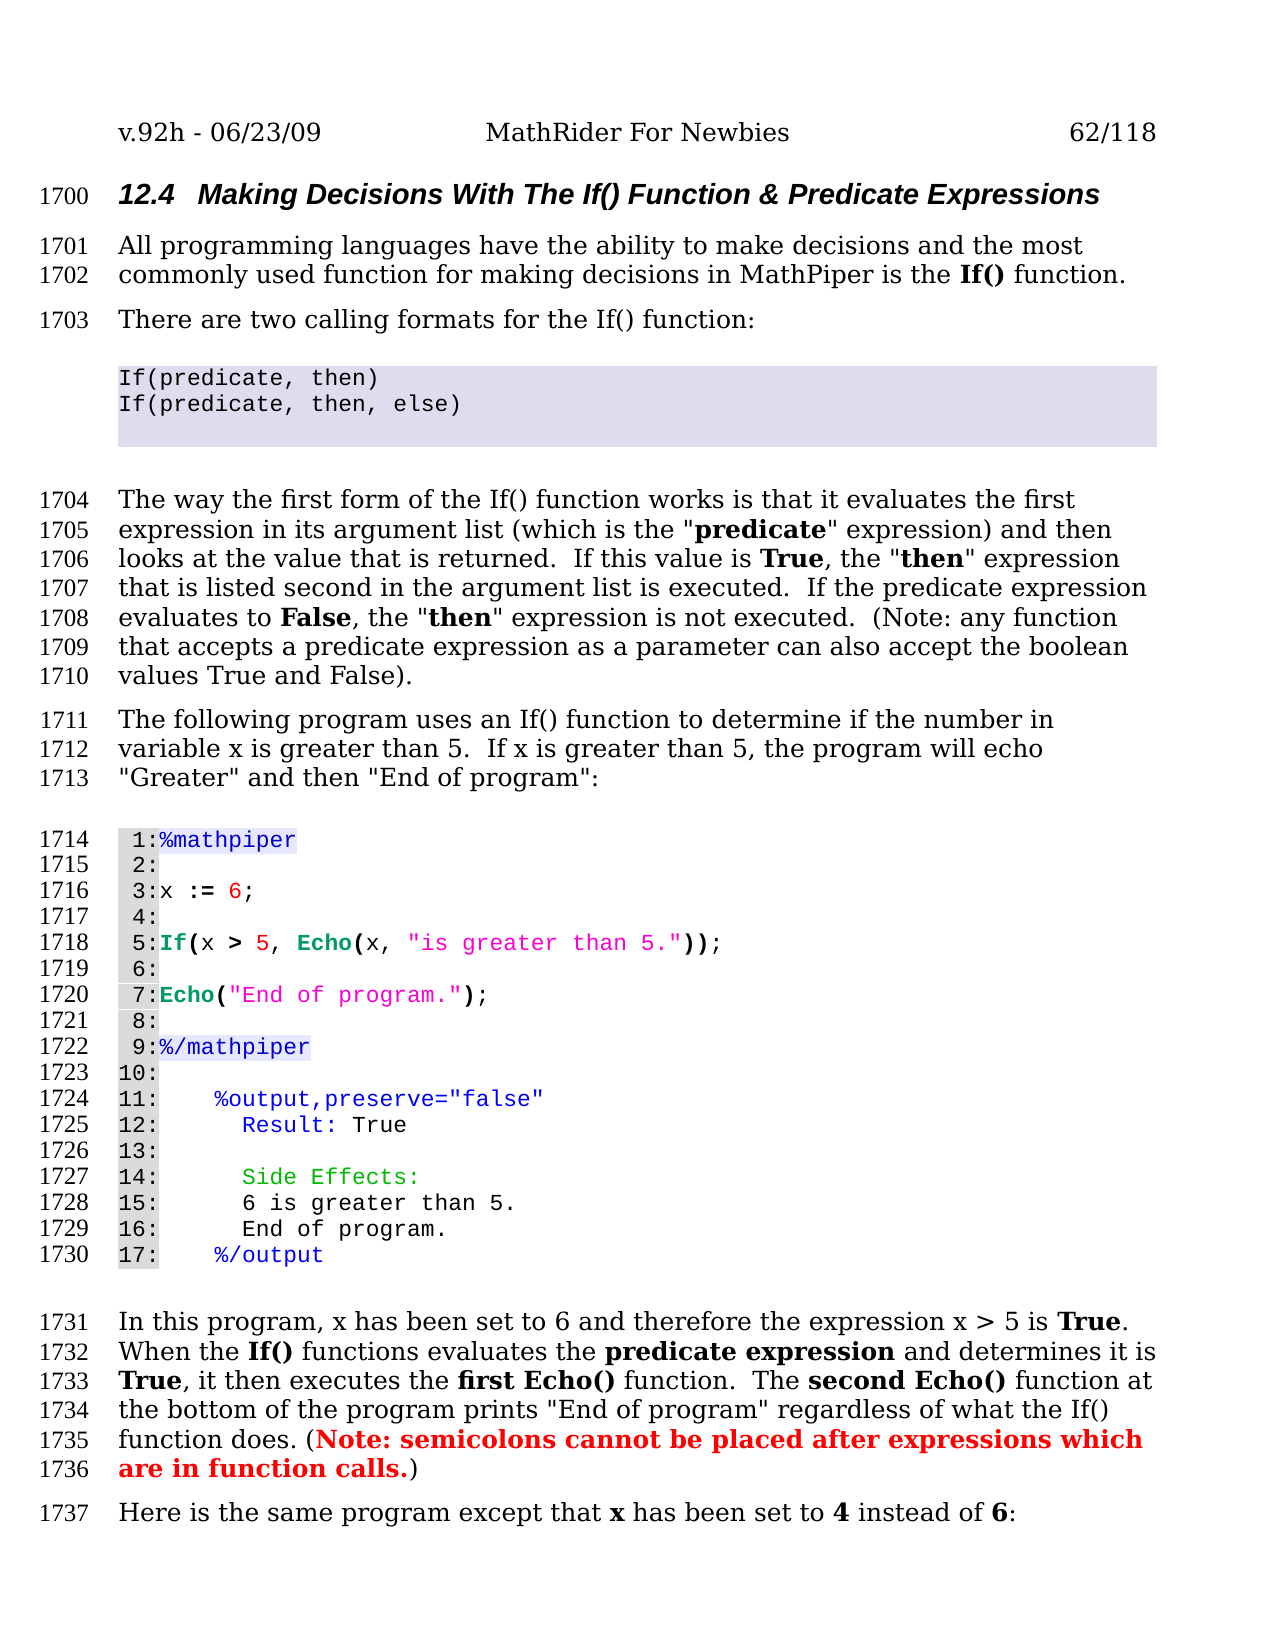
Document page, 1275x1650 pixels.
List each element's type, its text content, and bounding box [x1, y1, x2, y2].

text 1:%mathpiper [118, 828, 1157, 854]
text 16: End of program. [118, 1217, 1157, 1243]
text 9:%/mathpiper [118, 1035, 1157, 1061]
text 5:If(x > 5, Echo(x, "is greater than 5.")); [118, 932, 1157, 958]
text The following program uses an If() function to determine if the number in variable x is greater than 5. If x is greater than 5, the program will echo "Greater" and then "End of program": [118, 705, 1157, 793]
text 8: [118, 1009, 1157, 1035]
text Here is the same program except that x has been set to 4 instead of 6: [118, 1498, 1157, 1528]
text 6: [118, 958, 1157, 983]
text 4: [118, 906, 1157, 932]
text 10: [118, 1061, 1157, 1087]
table_header If(predicate, then) If(predicate, then, else) [118, 366, 1157, 447]
text 14: Side Effects: [118, 1165, 1157, 1191]
text 15: 6 is greater than 5. [118, 1191, 1157, 1217]
text In this program, x has been set to 6 and therefore the expression x > 5 is True. When the If() functions evaluates the predicate expression and determines it is True, it then executes the first Echo() function. The second Echo() function at the bottom of the program prints "End of program" regardless of what the If() function does. (Note: semicolons cannot be placed after expressions which are in function calls.) [118, 1307, 1157, 1483]
text All programming languages have the ability to make decisions and the most commonly used function for making decisions in MathPiper is the If() function. [118, 231, 1157, 290]
text The way the first form of the If() function works is that it evaluates the first expression in its argument list (which is the "predicate" expression) and then looks at the value that is returned. If this value is True, the "then" expression that is listed second in the argument list is executed. If the predicate expression evaluates to False, the "then" expression is not executed. (Note: any function that accepts a predicate expression as a parameter can also accept the boolean values True and False). [118, 485, 1157, 690]
text 13: [118, 1139, 1157, 1165]
text 12: Result: True [118, 1113, 1157, 1139]
text 3:x := 6; [118, 880, 1157, 906]
text 7:Echo("End of program."); [118, 983, 1157, 1009]
text There are two calling formats for the If() function: [118, 305, 1157, 334]
subtitle Making Decisions With The If() Function & Predicate Expressions [118, 177, 1157, 210]
text 17: %/output [118, 1243, 1157, 1269]
text 11: %output,preserve="false" [118, 1087, 1157, 1113]
text 2: [118, 854, 1157, 880]
